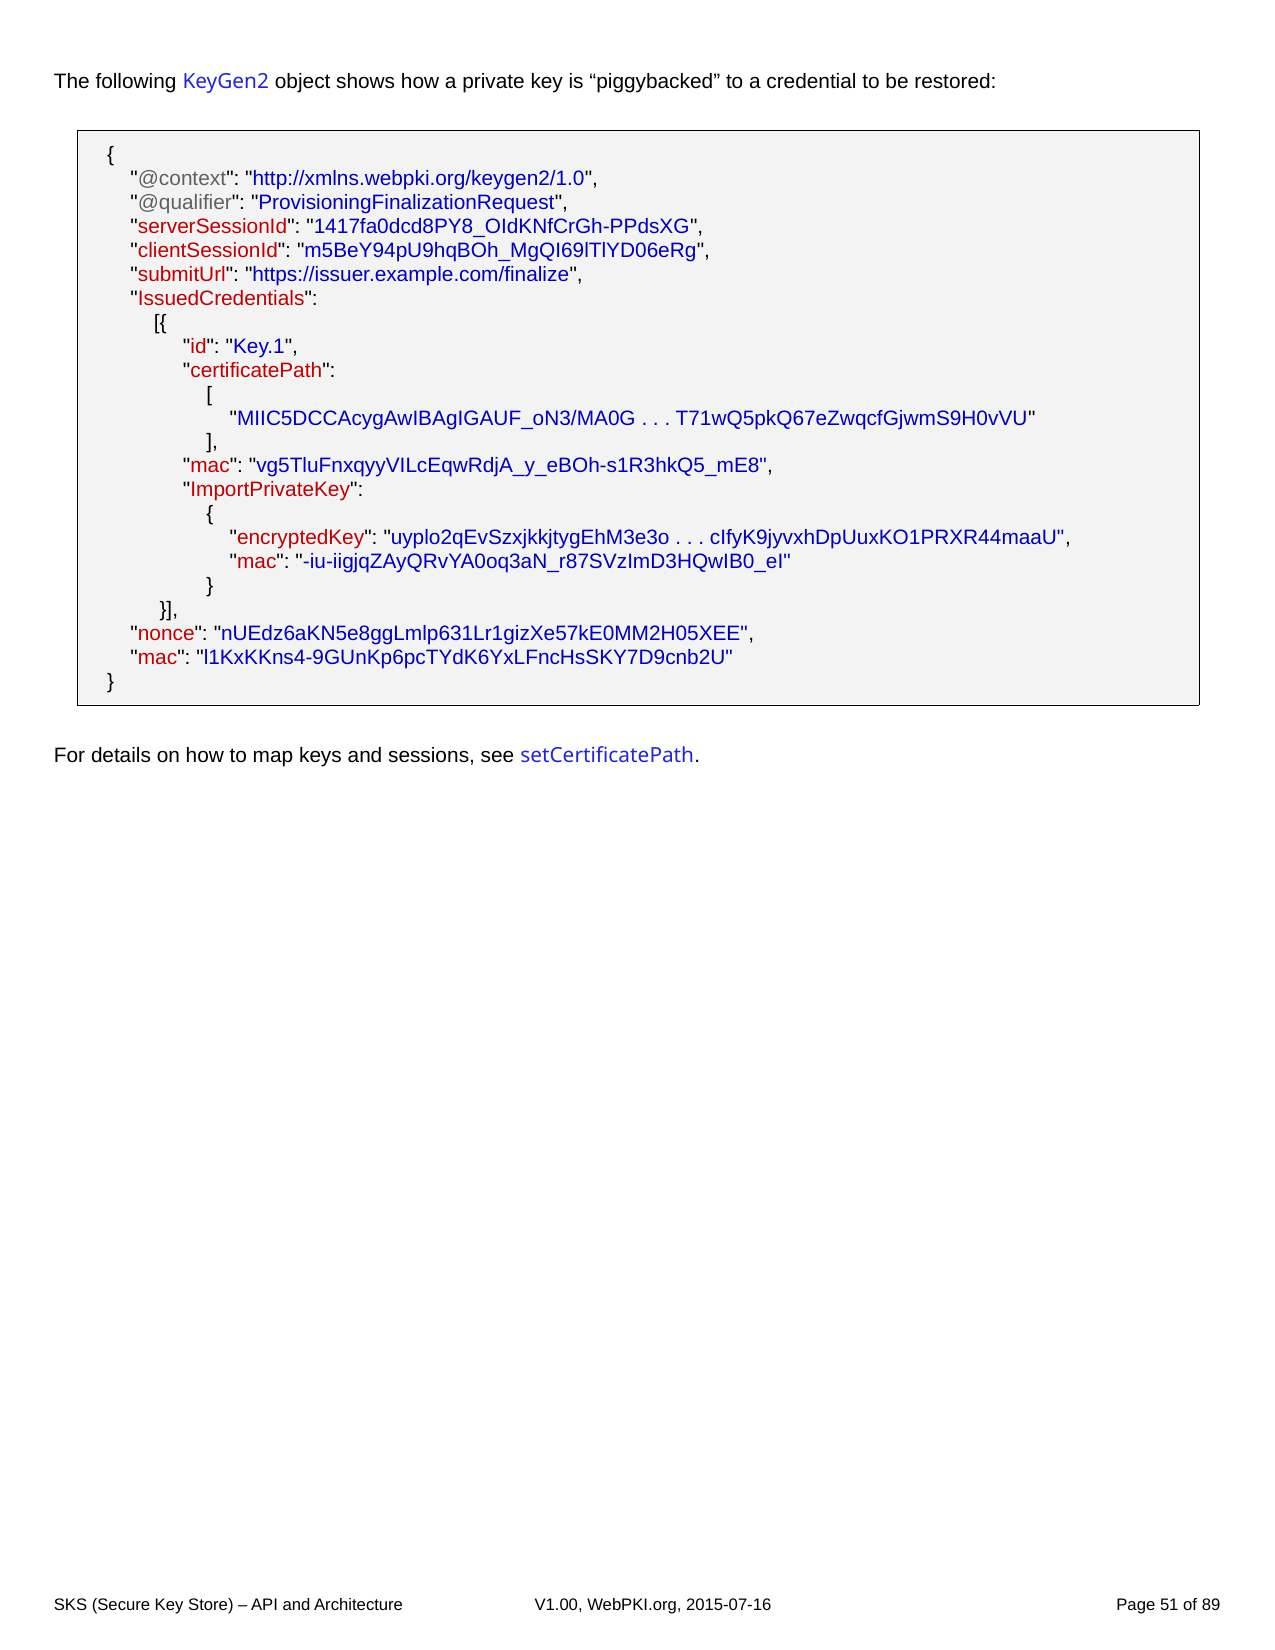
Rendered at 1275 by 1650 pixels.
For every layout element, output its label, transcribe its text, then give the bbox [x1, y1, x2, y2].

table_header { "@context": "http://xmlns.webpki.org/keygen2/1.0", "@qualifier": "ProvisioningFinalizationRequest", "serverSessionId": "1417fa0dcd8PY8_OIdKNfCrGh-PPdsXG", "clientSessionId": "m5BeY94pU9hqBOh_MgQI69lTlYD06eRg", "submitUrl": "https://issuer.example.com/finalize", "IssuedCredentials": [{ "id": "Key.1", "certificatePath": [ "MIIC5DCCAcygAwIBAgIGAUF_oN3/MA0G . . . T71wQ5pkQ67eZwqcfGjwmS9H0vVU" ], "mac": "vg5TluFnxqyyVILcEqwRdjA_y_eBOh-s1R3hkQ5_mE8", "ImportPrivateKey": { "encryptedKey": "uyplo2qEvSzxjkkjtygEhM3e3o . . . cIfyK9jyvxhDpUuxKO1PRXR44maaU", "mac": "-iu-iigjqZAyQRvYA0oq3aN_r87SVzImD3HQwIB0_eI" } }], "nonce": "nUEdz6aKN5e8ggLmlp631Lr1gizXe57kE0MM2H05XEE", "mac": "l1KxKKns4-9GUnKp6pcTYdK6YxLFncHsSKY7D9cnb2U" } [78, 131, 1199, 704]
text For details on how to map keys and sessions, see setCertificatePath. [54, 740, 1221, 769]
text The following KeyGen2 object shows how a private key is “piggybacked” to a credential to be restored: [54, 66, 1221, 118]
